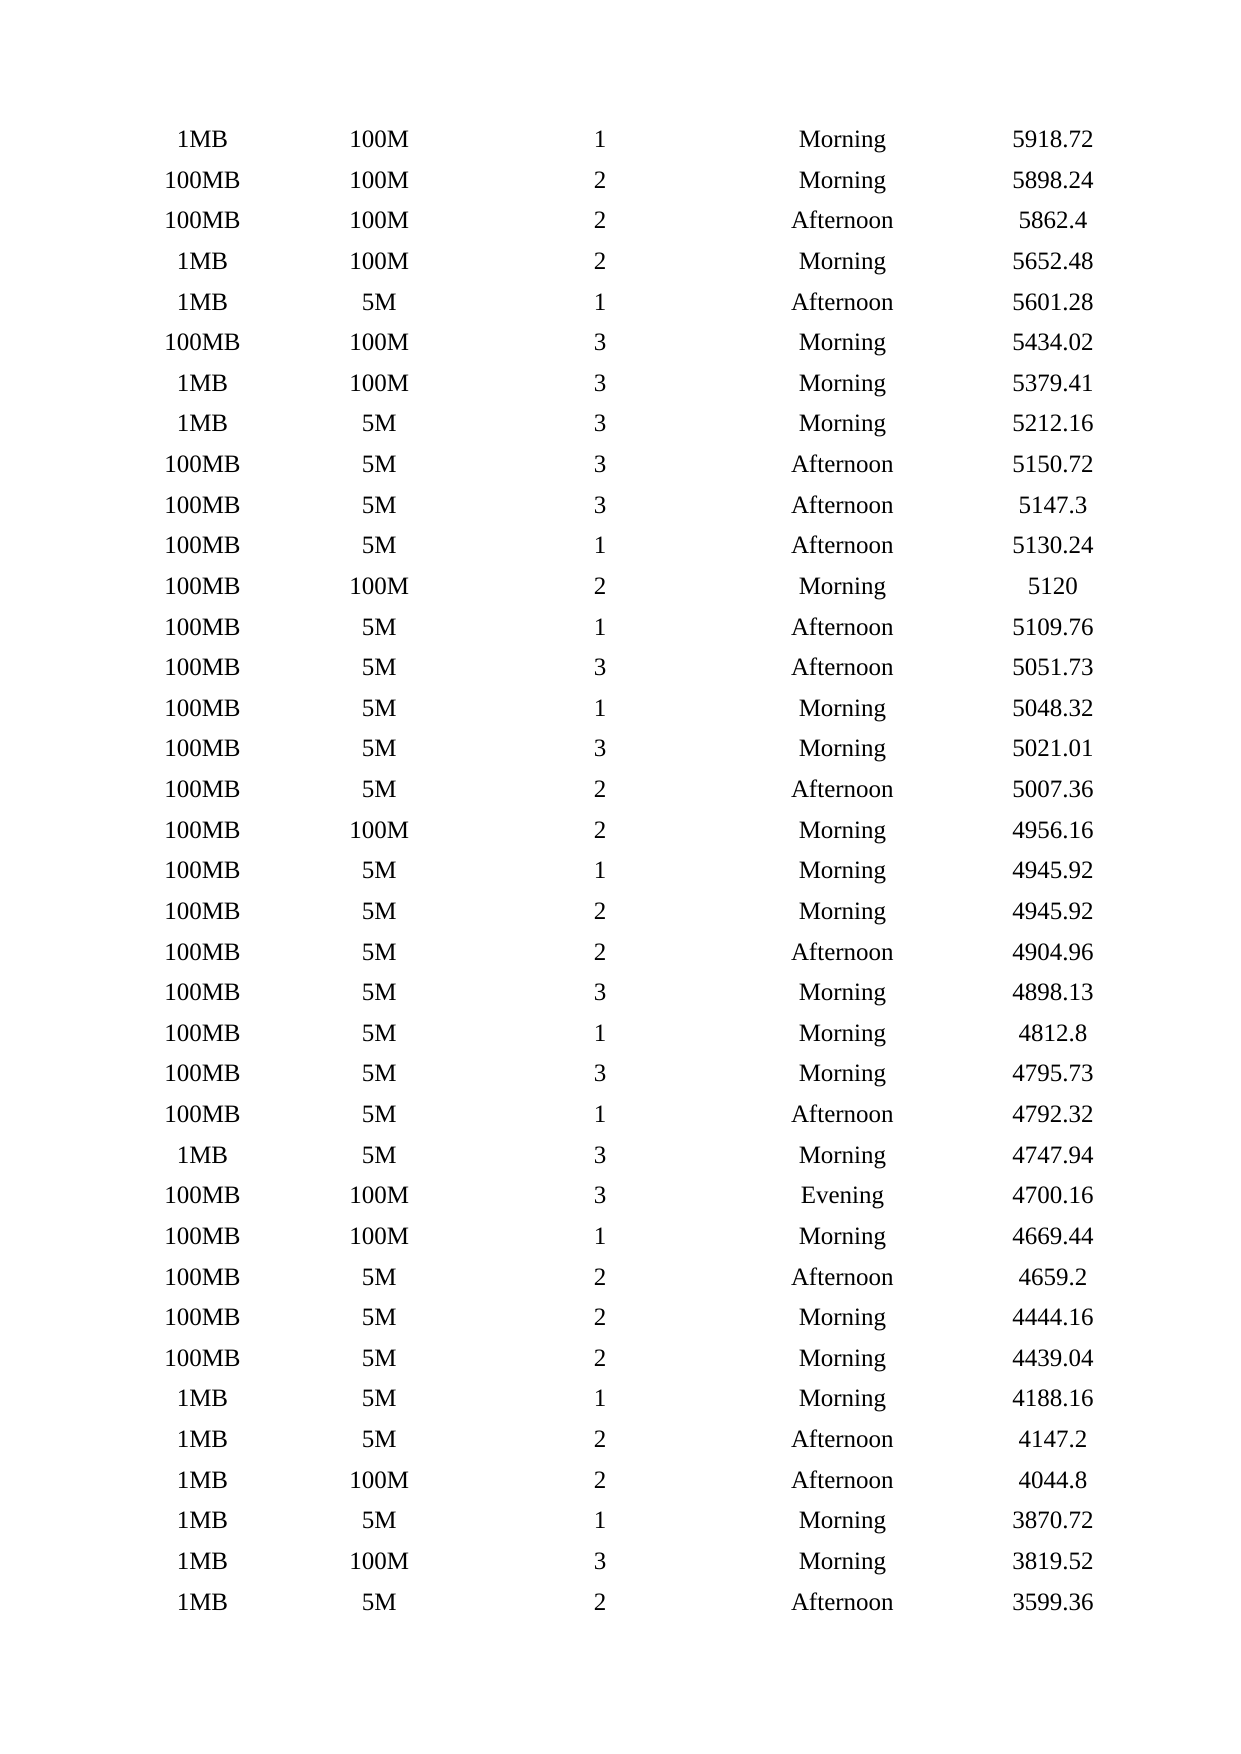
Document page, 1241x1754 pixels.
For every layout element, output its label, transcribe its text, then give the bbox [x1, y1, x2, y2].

table_cell 5M [291, 403, 467, 443]
table_cell 4812.8 [952, 1012, 1153, 1052]
table_cell Morning [733, 321, 952, 362]
table_cell 5150.72 [952, 443, 1153, 484]
table_cell 100MB [114, 687, 291, 727]
table_cell 5M [291, 931, 467, 971]
table_cell 4044.8 [952, 1459, 1153, 1499]
table_cell 5M [291, 1012, 467, 1052]
table_cell 3 [467, 1540, 733, 1581]
table_cell 100MB [114, 565, 291, 606]
table_cell 5M [291, 281, 467, 321]
table_cell 1MB [114, 362, 291, 402]
table_cell Afternoon [733, 524, 952, 565]
table_cell Morning [733, 809, 952, 849]
table_cell Morning [733, 1134, 952, 1174]
table_cell Morning [733, 890, 952, 931]
table_cell 100MB [114, 849, 291, 890]
table_cell Morning [733, 849, 952, 890]
table_cell 5M [291, 1418, 467, 1459]
table_cell 5120 [952, 565, 1153, 606]
table_cell 4444.16 [952, 1296, 1153, 1337]
table_cell 100MB [114, 159, 291, 199]
table_cell Evening [733, 1174, 952, 1215]
table_cell 100MB [114, 484, 291, 524]
table_cell 4945.92 [952, 890, 1153, 931]
table_cell 1MB [114, 118, 291, 159]
table_cell 3 [467, 1134, 733, 1174]
table_cell 2 [467, 1418, 733, 1459]
table_cell Morning [733, 1053, 952, 1093]
table_cell 4792.32 [952, 1093, 1153, 1134]
table_cell 4795.73 [952, 1053, 1153, 1093]
table_cell Afternoon [733, 1093, 952, 1134]
table_cell 5M [291, 443, 467, 484]
table_cell 5M [291, 484, 467, 524]
table_cell Afternoon [733, 1256, 952, 1296]
table_cell 5M [291, 1093, 467, 1134]
table_cell 2 [467, 1256, 733, 1296]
table_cell Morning [733, 362, 952, 402]
table_cell 1 [467, 1378, 733, 1418]
table_cell Morning [733, 403, 952, 443]
table_cell 1 [467, 849, 733, 890]
table_cell 1 [467, 1012, 733, 1052]
table_cell Morning [733, 565, 952, 606]
table_cell Morning [733, 1378, 952, 1418]
table_cell Morning [733, 971, 952, 1012]
table_cell 5M [291, 1296, 467, 1337]
table_cell 5M [291, 971, 467, 1012]
table_cell Afternoon [733, 1418, 952, 1459]
table_cell 5M [291, 768, 467, 809]
table_cell 3819.52 [952, 1540, 1153, 1581]
table_cell 3870.72 [952, 1499, 1153, 1540]
table_cell 2 [467, 1337, 733, 1377]
table_cell 100MB [114, 443, 291, 484]
table_cell Morning [733, 240, 952, 281]
table_cell 2 [467, 809, 733, 849]
table_cell 4945.92 [952, 849, 1153, 890]
table_cell 5M [291, 1337, 467, 1377]
table_cell 100M [291, 565, 467, 606]
table_cell 1MB [114, 281, 291, 321]
table_cell 100M [291, 362, 467, 402]
table_cell 5130.24 [952, 524, 1153, 565]
table_cell 100MB [114, 1256, 291, 1296]
table_cell 4439.04 [952, 1337, 1153, 1377]
table_cell 3 [467, 484, 733, 524]
table_cell 3 [467, 728, 733, 768]
table_cell 5021.01 [952, 728, 1153, 768]
table_cell 1MB [114, 1418, 291, 1459]
table_cell Morning [733, 159, 952, 199]
table_cell 5862.4 [952, 199, 1153, 240]
table_cell 5601.28 [952, 281, 1153, 321]
table_cell 4747.94 [952, 1134, 1153, 1174]
table_cell 5M [291, 1581, 467, 1621]
table_cell 4898.13 [952, 971, 1153, 1012]
table_cell 1 [467, 118, 733, 159]
table_cell 5M [291, 1053, 467, 1093]
table_cell Morning [733, 1337, 952, 1377]
table_cell 5M [291, 1378, 467, 1418]
table_cell 2 [467, 931, 733, 971]
table_cell 2 [467, 1296, 733, 1337]
table_cell 2 [467, 240, 733, 281]
table_cell 1MB [114, 1378, 291, 1418]
table_cell Morning [733, 687, 952, 727]
table_cell 5051.73 [952, 646, 1153, 687]
table_cell 5048.32 [952, 687, 1153, 727]
table_cell 3 [467, 321, 733, 362]
table_cell 5M [291, 524, 467, 565]
table_cell 5379.41 [952, 362, 1153, 402]
table_cell 100M [291, 199, 467, 240]
table_cell 1MB [114, 240, 291, 281]
table_cell 4147.2 [952, 1418, 1153, 1459]
table_cell 3 [467, 443, 733, 484]
table_cell 5652.48 [952, 240, 1153, 281]
table_cell 100MB [114, 1012, 291, 1052]
table_cell 2 [467, 1459, 733, 1499]
table_cell 2 [467, 1581, 733, 1621]
table_cell 3 [467, 1053, 733, 1093]
table_cell 4904.96 [952, 931, 1153, 971]
table_cell 100MB [114, 524, 291, 565]
table_cell Afternoon [733, 484, 952, 524]
table_cell 100M [291, 159, 467, 199]
table_cell 100MB [114, 728, 291, 768]
table_cell 1 [467, 1215, 733, 1256]
table_cell 4700.16 [952, 1174, 1153, 1215]
table_cell 5M [291, 849, 467, 890]
table_cell Morning [733, 1215, 952, 1256]
table_cell 5109.76 [952, 606, 1153, 646]
table_cell 3 [467, 362, 733, 402]
table_cell 5212.16 [952, 403, 1153, 443]
table_cell 2 [467, 159, 733, 199]
table_cell Afternoon [733, 1459, 952, 1499]
table_cell 100MB [114, 646, 291, 687]
table_cell 100M [291, 321, 467, 362]
table_cell 3 [467, 403, 733, 443]
table_cell Afternoon [733, 443, 952, 484]
table_cell 1 [467, 1093, 733, 1134]
table_cell 100MB [114, 1174, 291, 1215]
table_cell 1MB [114, 403, 291, 443]
table_cell 3 [467, 646, 733, 687]
table_cell 100MB [114, 1337, 291, 1377]
table_cell 100MB [114, 321, 291, 362]
table_cell 5M [291, 728, 467, 768]
table_cell 1MB [114, 1540, 291, 1581]
table_cell 3599.36 [952, 1581, 1153, 1621]
table_cell 5434.02 [952, 321, 1153, 362]
table_cell 1MB [114, 1134, 291, 1174]
table_cell Morning [733, 1540, 952, 1581]
table_cell Afternoon [733, 1581, 952, 1621]
table_cell 2 [467, 199, 733, 240]
table_cell 100M [291, 809, 467, 849]
table_cell 100MB [114, 809, 291, 849]
table_cell 2 [467, 890, 733, 931]
table_cell 100MB [114, 768, 291, 809]
table_cell Afternoon [733, 931, 952, 971]
table_cell 5M [291, 1134, 467, 1174]
table_cell 5M [291, 606, 467, 646]
table_cell 100M [291, 1174, 467, 1215]
table_cell 3 [467, 971, 733, 1012]
table_cell Morning [733, 1296, 952, 1337]
table_cell Afternoon [733, 199, 952, 240]
table_cell Morning [733, 1012, 952, 1052]
table_cell 100M [291, 1215, 467, 1256]
table_cell 100M [291, 1540, 467, 1581]
table_cell 2 [467, 768, 733, 809]
table_cell 1 [467, 687, 733, 727]
table_cell 100MB [114, 1296, 291, 1337]
table_cell 5M [291, 646, 467, 687]
table_cell 5M [291, 1256, 467, 1296]
table_cell 100MB [114, 199, 291, 240]
table_cell 100MB [114, 890, 291, 931]
table_cell 100MB [114, 1215, 291, 1256]
table_cell 100M [291, 1459, 467, 1499]
table_cell 100MB [114, 606, 291, 646]
table_cell 100MB [114, 1093, 291, 1134]
table_cell 5007.36 [952, 768, 1153, 809]
table_cell 3 [467, 1174, 733, 1215]
table_cell 100MB [114, 1053, 291, 1093]
table_cell 5M [291, 687, 467, 727]
table_cell 100MB [114, 931, 291, 971]
table_cell 1MB [114, 1459, 291, 1499]
table_cell Afternoon [733, 606, 952, 646]
table_cell 1 [467, 606, 733, 646]
table_cell 1 [467, 1499, 733, 1540]
table_cell 5898.24 [952, 159, 1153, 199]
table_cell 4669.44 [952, 1215, 1153, 1256]
table_cell 1MB [114, 1581, 291, 1621]
table_cell 100M [291, 240, 467, 281]
table_cell 1 [467, 524, 733, 565]
table_cell 4956.16 [952, 809, 1153, 849]
table_cell Afternoon [733, 281, 952, 321]
table_cell Morning [733, 728, 952, 768]
table_cell 5918.72 [952, 118, 1153, 159]
table_cell 5M [291, 890, 467, 931]
table_cell 100M [291, 118, 467, 159]
table_cell 5M [291, 1499, 467, 1540]
table_cell Morning [733, 1499, 952, 1540]
table_cell 1MB [114, 1499, 291, 1540]
table_cell Afternoon [733, 646, 952, 687]
table_cell 1 [467, 281, 733, 321]
table_cell Afternoon [733, 768, 952, 809]
table_cell 4659.2 [952, 1256, 1153, 1296]
table_cell 2 [467, 565, 733, 606]
table_cell 4188.16 [952, 1378, 1153, 1418]
table_cell 100MB [114, 971, 291, 1012]
table_cell 5147.3 [952, 484, 1153, 524]
table_cell Morning [733, 118, 952, 159]
